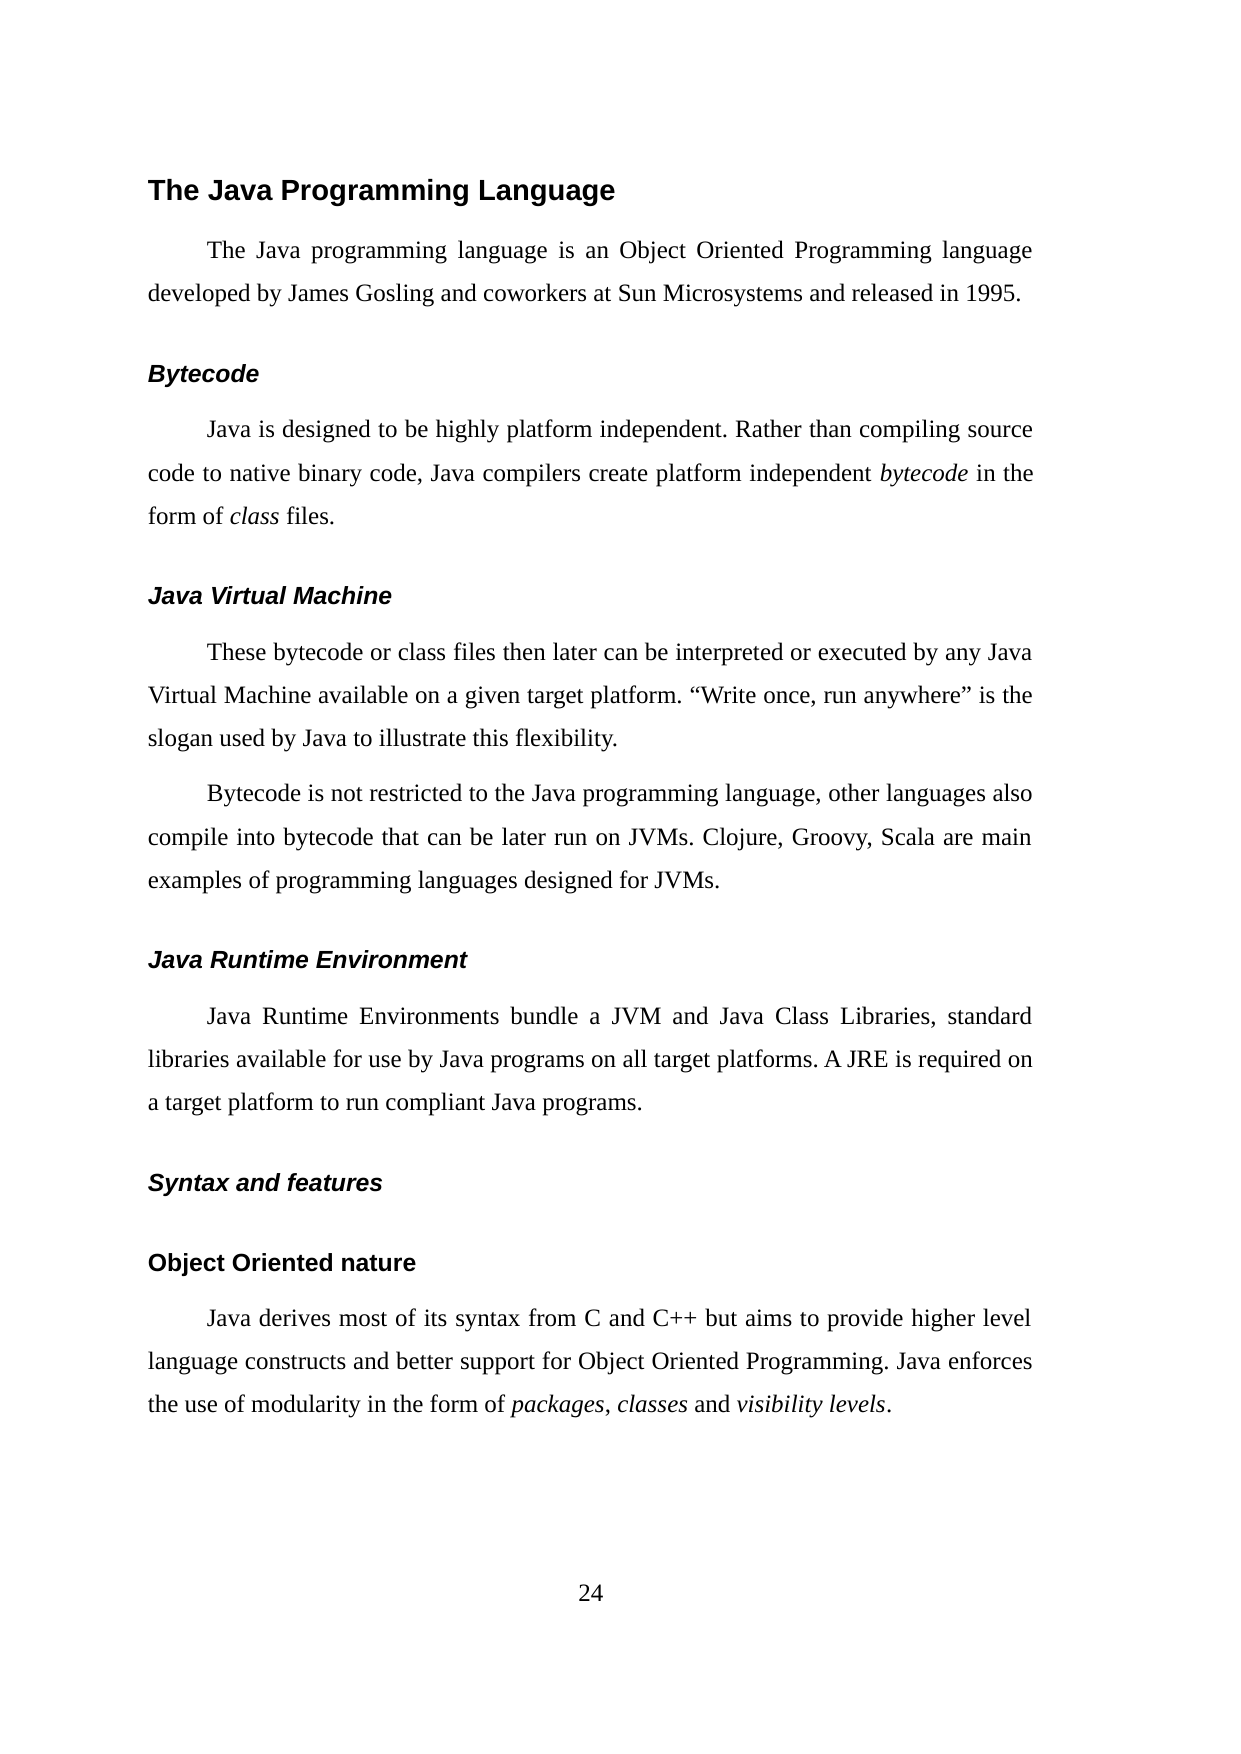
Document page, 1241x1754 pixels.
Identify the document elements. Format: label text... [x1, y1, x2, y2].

subtitle Object Oriented nature [148, 1248, 1033, 1276]
subtitle Java Runtime Environment [148, 945, 1033, 974]
subtitle Java Virtual Machine [148, 581, 1033, 610]
subtitle Bytecode [148, 359, 1033, 388]
text The Java programming language is an Object Oriented Programming language developed by James Gosling and coworkers at Sun Microsystems and released in 1995. [148, 235, 1033, 307]
text Java is designed to be highly platform independent. Rather than compiling source code to native binary code, Java compilers create platform independent bytecode in the form of class files. [148, 414, 1033, 529]
subtitle Syntax and features [148, 1168, 1033, 1196]
text These bytecode or class files then later can be interpreted or executed by any Java Virtual Machine available on a given target platform. “Write once, run anywhere” is the slogan used by Java to illustrate this flexibility. [148, 637, 1033, 752]
text Bytecode is not restricted to the Java programming language, other languages also compile into bytecode that can be later run on JVMs. Clojure, Groovy, Scala are main examples of programming languages designed for JVMs. [148, 778, 1033, 893]
subtitle The Java Programming Language [148, 173, 1033, 206]
text Java Runtime Environments bundle a JVM and Java Class Libraries, standard libraries available for use by Java programs on all target platforms. A JRE is required on a target platform to run compliant Java programs. [148, 1001, 1033, 1116]
text Java derives most of its syntax from C and C++ but aims to provide higher level language constructs and better support for Object Oriented Programming. Java enforces the use of modularity in the form of packages, classes and visibility levels. [148, 1303, 1033, 1418]
